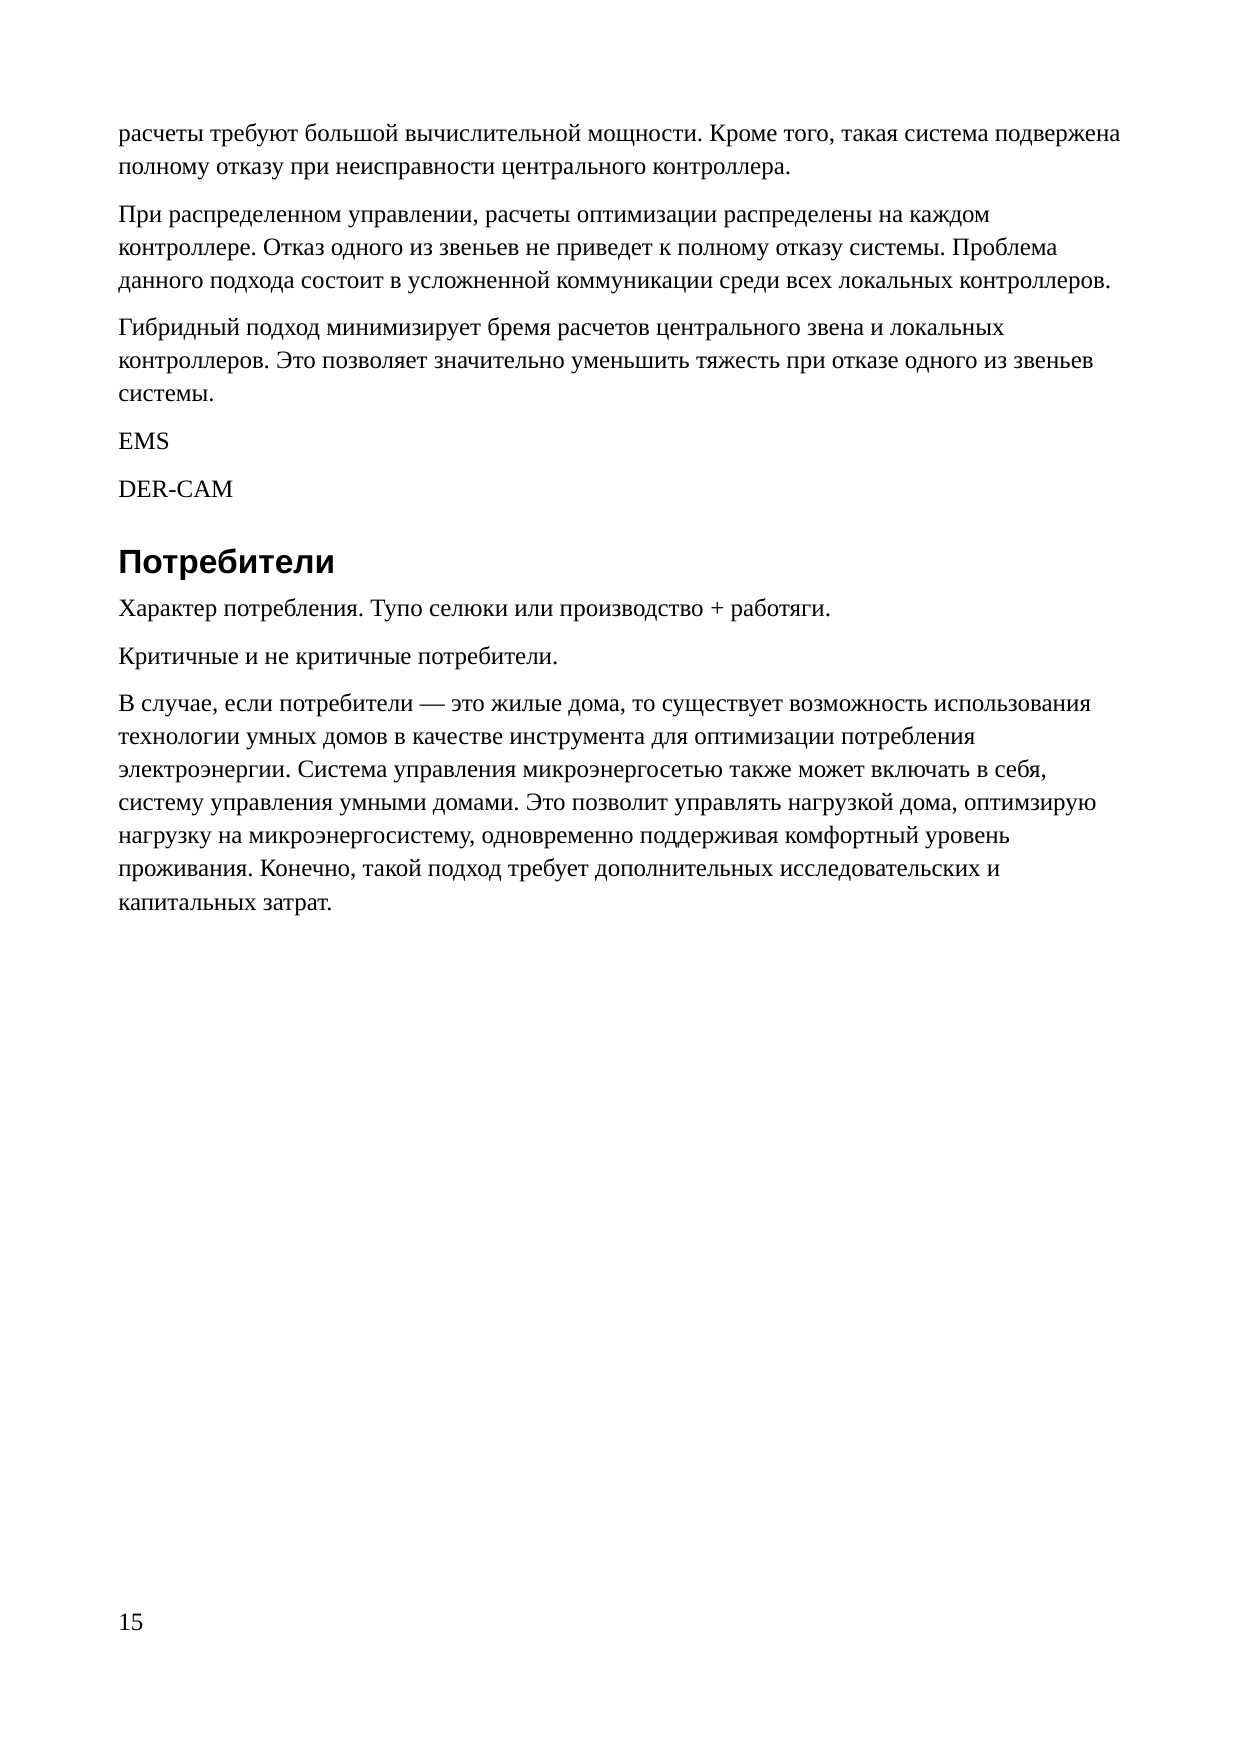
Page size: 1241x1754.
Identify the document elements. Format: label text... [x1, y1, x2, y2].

text При распределенном управлении, расчеты оптимизации распределены на каждом контроллере. Отказ одного из звеньев не приведет к полному отказу системы. Проблема данного подхода состоит в усложненной коммуникации среди всех локальных контроллеров. [118, 199, 1122, 293]
text Критичные и не критичные потребители. [118, 641, 1122, 669]
text Гибридный подход минимизирует бремя расчетов центрального звена и локальных контроллеров. Это позволяет значительно уменьшить тяжесть при отказе одного из звеньев системы. [118, 312, 1122, 407]
text Характер потребления. Тупо селюки или производство + работяги. [118, 593, 1122, 622]
subtitle Потребители [118, 542, 1122, 581]
text DER-CAM [118, 474, 1122, 502]
text EMS [118, 426, 1122, 455]
text расчеты требуют большой вычислительной мощности. Кроме того, такая система подвержена полному отказу при неисправности центрального контроллера. [118, 118, 1122, 180]
text В случае, если потребители — это жилые дома, то существует возможность использования технологии умных домов в качестве инструмента для оптимизации потребления электроэнергии. Система управления микроэнергосетью также может включать в себя, систему управления умными домами. Это позволит управлять нагрузкой дома, оптимзирую нагрузку на микроэнергосистему, одновременно поддерживая комфортный уровень проживания. Конечно, такой подход требует дополнительных исследовательских и капитальных затрат. [118, 688, 1122, 915]
